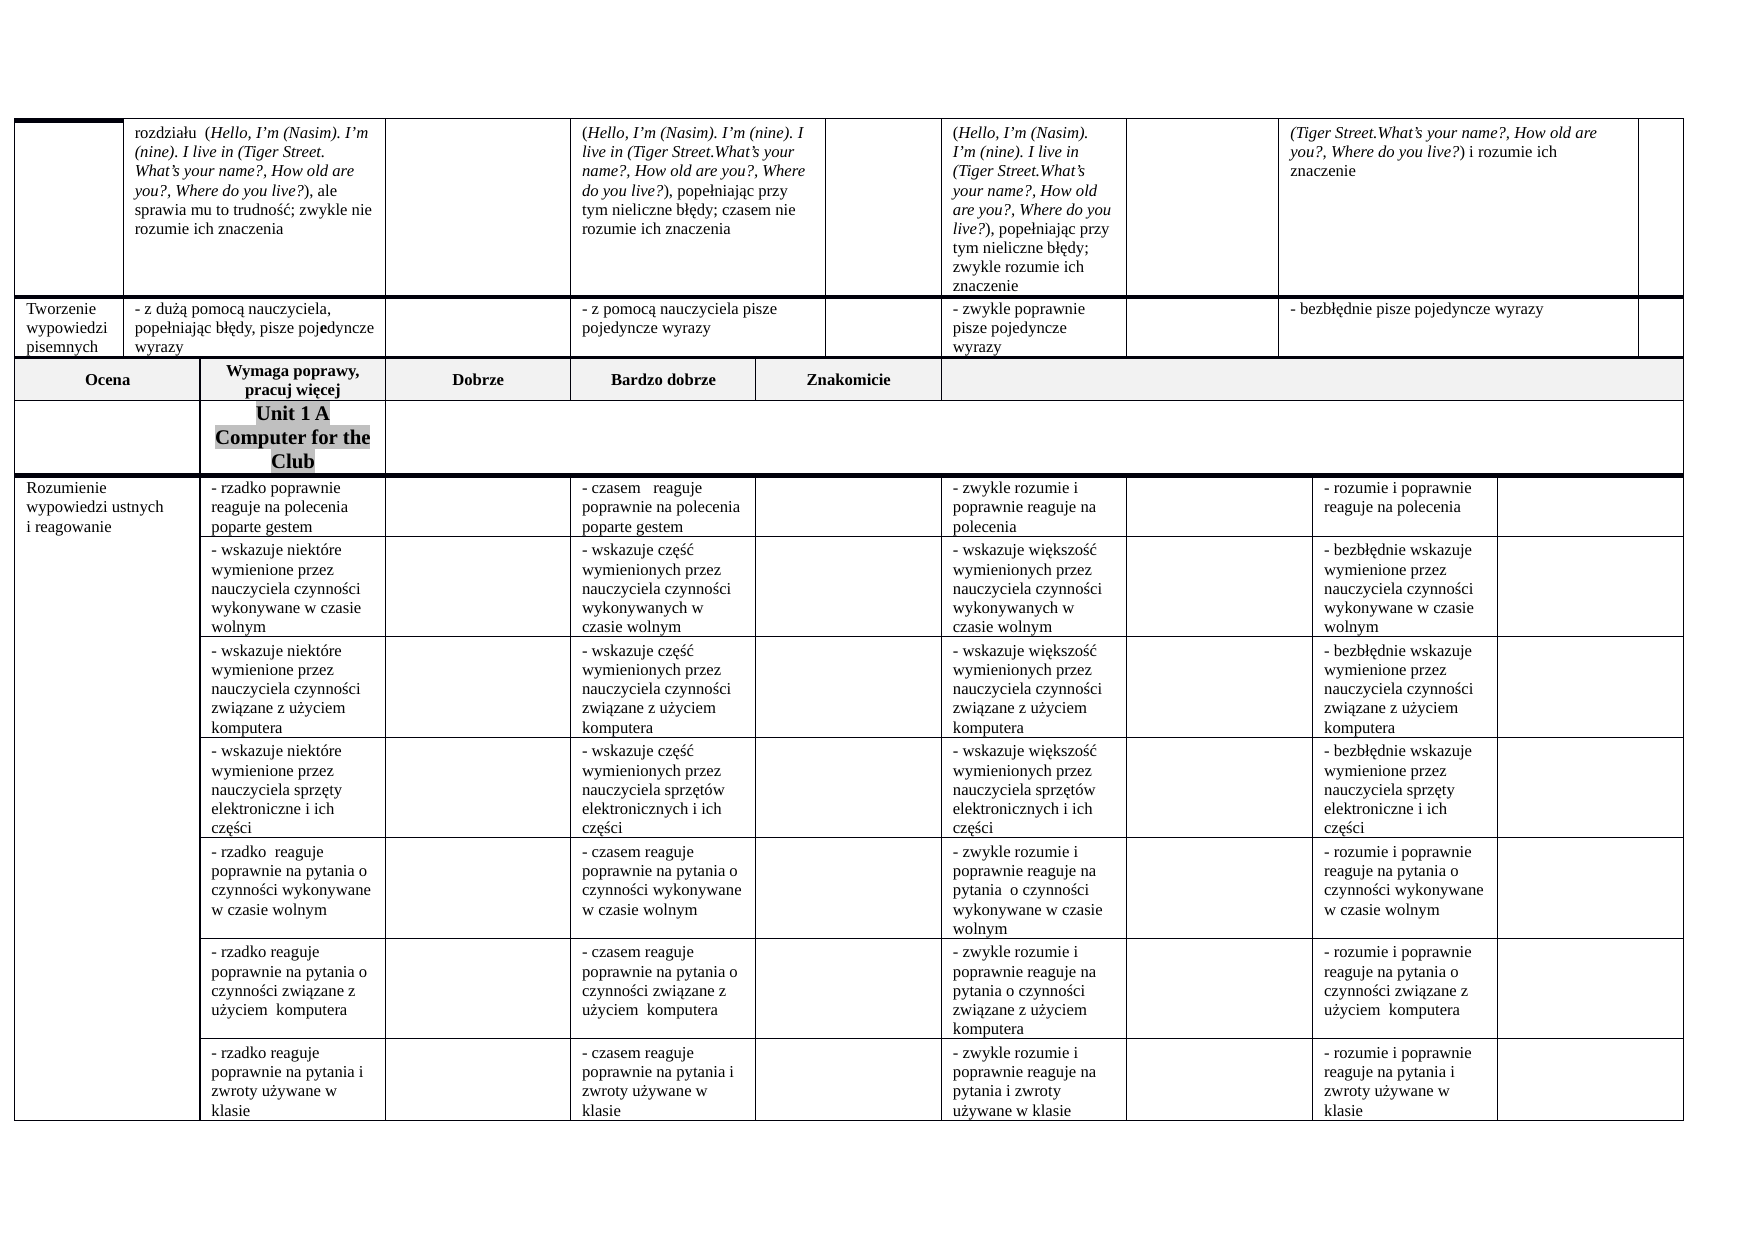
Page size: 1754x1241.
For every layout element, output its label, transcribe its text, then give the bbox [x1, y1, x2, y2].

table_cell - wskazuje niektóre wymienione przez nauczyciela sprzęty elektroniczne i ich części [201, 738, 385, 837]
table_cell [15, 401, 199, 473]
table_cell [386, 939, 570, 1038]
table_cell Tworzenie wypowiedzi pisemnych [15, 299, 123, 356]
table_cell Znakomicie [756, 359, 941, 400]
table_cell - wskazuje niektóre wymienione przez nauczyciela czynności związane z użyciem komputera [201, 637, 385, 737]
table_cell [386, 738, 570, 837]
table_cell - bezbłędnie pisze pojedyncze wyrazy [1279, 299, 1638, 356]
table_cell - zwykle rozumie i poprawnie reaguje na pytania o czynności wykonywane w czasie wolnym [942, 838, 1126, 938]
table_cell - czasem reaguje poprawnie na pytania i zwroty używane w klasie [571, 1039, 755, 1119]
table_cell - rzadko poprawnie reaguje na polecenia poparte gestem [201, 478, 385, 536]
table_cell [1127, 939, 1312, 1038]
table_cell - wskazuje część wymienionych przez nauczyciela czynności związane z użyciem komputera [571, 637, 755, 737]
table_cell - z pomocą nauczyciela pisze pojedyncze wyrazy [571, 299, 825, 356]
table_cell Unit 1 A Computer for the Club [201, 401, 385, 473]
table_cell - rzadko reaguje poprawnie na pytania i zwroty używane w klasie [201, 1039, 385, 1119]
table_cell - bezbłędnie wskazuje wymienione przez nauczyciela czynności wykonywane w czasie wolnym [1313, 537, 1497, 636]
table_cell [1127, 1039, 1312, 1119]
table_cell [386, 1039, 570, 1119]
table_cell - czasem reaguje poprawnie na polecenia poparte gestem [571, 478, 755, 536]
table_cell - rozumie i poprawnie reaguje na pytania o czynności związane z użyciem komputera [1313, 939, 1497, 1038]
table_cell [756, 838, 941, 938]
table_cell [1127, 637, 1312, 737]
table_cell [386, 537, 570, 636]
table_cell - rzadko reaguje poprawnie na pytania o czynności związane z użyciem komputera [201, 939, 385, 1038]
table_cell [1498, 939, 1683, 1038]
table_cell - bezbłędnie wskazuje wymienione przez nauczyciela czynności związane z użyciem komputera [1313, 637, 1497, 737]
table_cell [1127, 537, 1312, 636]
table_cell - zwykle rozumie i poprawnie reaguje na polecenia [942, 478, 1126, 536]
table_cell [826, 119, 941, 295]
table_cell - czasem reaguje poprawnie na pytania o czynności związane z użyciem komputera [571, 939, 755, 1038]
table_cell - zwykle rozumie i poprawnie reaguje na pytania i zwroty używane w klasie [942, 1039, 1126, 1119]
table_cell - rzadko reaguje poprawnie na pytania o czynności wykonywane w czasie wolnym [201, 838, 385, 938]
table_cell Bardzo dobrze [571, 359, 755, 400]
table_cell [1498, 738, 1683, 837]
table_cell [756, 738, 941, 837]
table_cell - wskazuje większość wymienionych przez nauczyciela czynności wykonywanych w czasie wolnym [942, 537, 1126, 636]
table_cell [15, 123, 123, 295]
table_cell [386, 119, 570, 295]
table_cell [756, 478, 941, 536]
table_cell [756, 637, 941, 737]
table_cell [756, 1039, 941, 1119]
table_cell rozdziału (Hello, I’m (Nasim). I’m (nine). I live in (Tiger Street. What’s your name?, How old are you?, Where do you live?), ale sprawia mu to trudność; zwykle nie rozumie ich znaczenia [124, 119, 385, 295]
table_cell [1498, 1039, 1683, 1119]
table_cell [386, 401, 1683, 473]
table_cell [1127, 299, 1278, 356]
table_cell - zwykle poprawnie pisze pojedyncze wyrazy [942, 299, 1126, 356]
table_cell - wskazuje większość wymienionych przez nauczyciela czynności związane z użyciem komputera [942, 637, 1126, 737]
table_cell (Tiger Street.What’s your name?, How old are you?, Where do you live?) i rozumie ich znaczenie [1279, 119, 1638, 295]
table_cell [1498, 478, 1683, 536]
table_cell [1498, 838, 1683, 938]
table_cell - wskazuje część wymienionych przez nauczyciela sprzętów elektronicznych i ich części [571, 738, 755, 837]
table_cell [1639, 119, 1683, 295]
table_cell - rozumie i poprawnie reaguje na polecenia [1313, 478, 1497, 536]
table_cell [1127, 738, 1312, 837]
table_cell - czasem reaguje poprawnie na pytania o czynności wykonywane w czasie wolnym [571, 838, 755, 938]
table_cell [1127, 119, 1278, 295]
table_cell [1639, 299, 1683, 356]
table_cell - wskazuje większość wymienionych przez nauczyciela sprzętów elektronicznych i ich części [942, 738, 1126, 837]
table_cell [386, 299, 570, 356]
table_cell [386, 637, 570, 737]
table_cell Wymaga poprawy, pracuj więcej [201, 359, 385, 400]
table_cell [386, 478, 570, 536]
table_cell (Hello, I’m (Nasim). I’m (nine). I live in (Tiger Street.What’s your name?, How old are you?, Where do you live?), popełniając przy tym nieliczne błędy; czasem nie rozumie ich znaczenia [571, 119, 825, 295]
table_cell - bezbłędnie wskazuje wymienione przez nauczyciela sprzęty elektroniczne i ich części [1313, 738, 1497, 837]
table_cell - z dużą pomocą nauczyciela, popełniając błędy, pisze pojedyncze wyrazy [124, 299, 385, 356]
table_cell Dobrze [386, 359, 570, 400]
table_cell [1127, 838, 1312, 938]
table_cell [1127, 478, 1312, 536]
table_cell - wskazuje niektóre wymienione przez nauczyciela czynności wykonywane w czasie wolnym [201, 537, 385, 636]
table_cell [942, 359, 1683, 400]
table_cell [386, 838, 570, 938]
table_cell - rozumie i poprawnie reaguje na pytania i zwroty używane w klasie [1313, 1039, 1497, 1119]
table_cell [1498, 537, 1683, 636]
table_cell - zwykle rozumie i poprawnie reaguje na pytania o czynności związane z użyciem komputera [942, 939, 1126, 1038]
table_cell - wskazuje część wymienionych przez nauczyciela czynności wykonywanych w czasie wolnym [571, 537, 755, 636]
table_cell [826, 299, 941, 356]
table_cell Ocena [15, 359, 199, 400]
table_cell [756, 537, 941, 636]
table_cell [756, 939, 941, 1038]
table_cell Rozumienie wypowiedzi ustnych i reagowanie [15, 478, 199, 1119]
table_cell - rozumie i poprawnie reaguje na pytania o czynności wykonywane w czasie wolnym [1313, 838, 1497, 938]
table_cell (Hello, I’m (Nasim). I’m (nine). I live in (Tiger Street.What’s your name?, How old are you?, Where do you live?), popełniając przy tym nieliczne błędy; zwykle rozumie ich znaczenie [942, 119, 1126, 295]
table_cell [1498, 637, 1683, 737]
